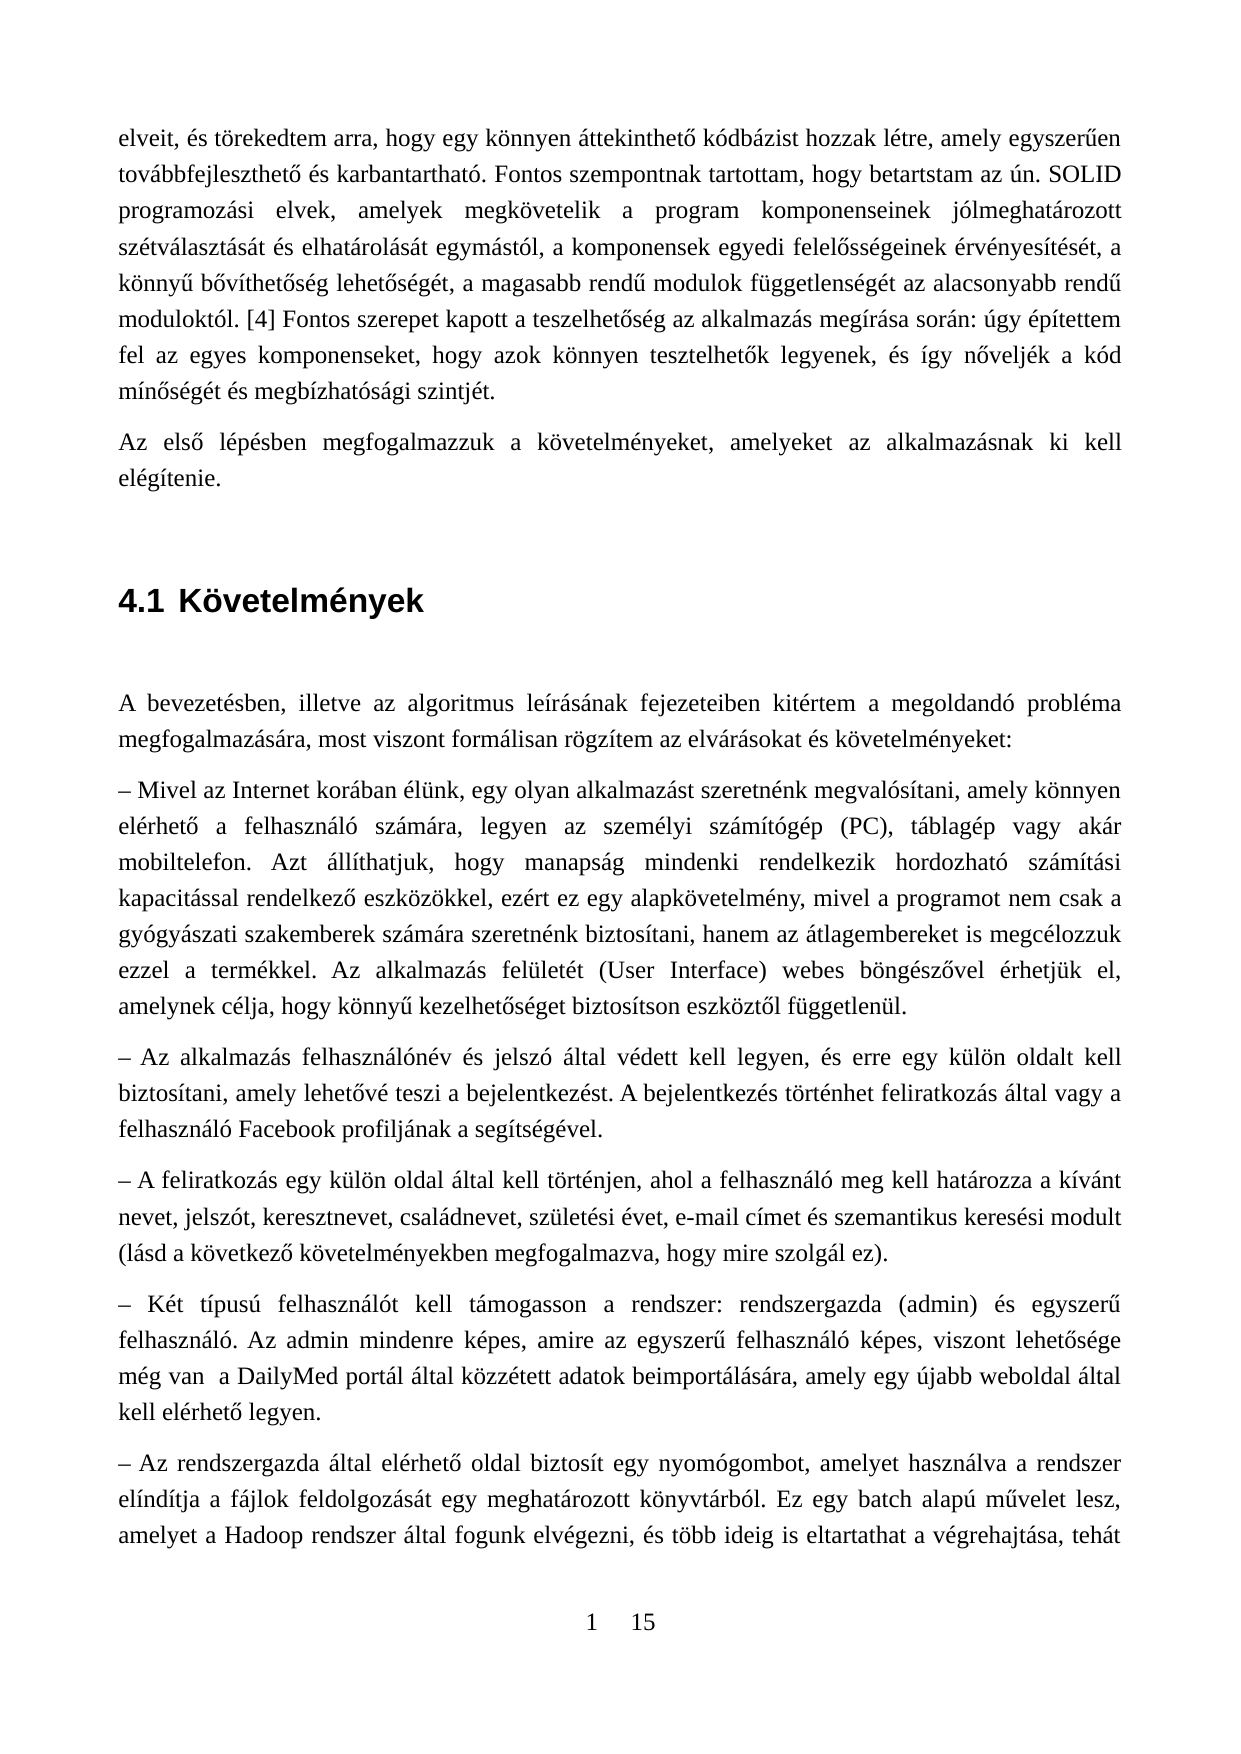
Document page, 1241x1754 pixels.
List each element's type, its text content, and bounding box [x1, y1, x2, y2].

subtitle A bevezetésben, illetve az algoritmus leírásának fejezeteiben kitértem a megoldandó probléma megfogalmazására, most viszont formálisan rögzítem az elvárásokat és követelményeket: [118, 683, 1122, 755]
subtitle Követelmények [118, 580, 1122, 619]
subtitle – Az rendszergazda által elérhető oldal biztosít egy nyomógombot, amelyet használva a rendszer elíndítja a fájlok feldolgozását egy meghatározott könyvtárból. Ez egy batch alapú művelet lesz, amelyet a Hadoop rendszer által fogunk elvégezni, és több ideig is eltartathat a végrehajtása, tehát [118, 1442, 1122, 1551]
subtitle – A feliratkozás egy külön oldal által kell történjen, ahol a felhasználó meg kell határozza a kívánt nevet, jelszót, keresztnevet, családnevet, születési évet, e-mail címet és szemantikus keresési modult (lásd a következő követelményekben megfogalmazva, hogy mire szolgál ez). [118, 1160, 1122, 1268]
subtitle – Az alkalmazás felhasználónév és jelszó által védett kell legyen, és erre egy külön oldalt kell biztosítani, amely lehetővé teszi a bejelentkezést. A bejelentkezés történhet feliratkozás által vagy a felhasználó Facebook profiljának a segítségével. [118, 1037, 1122, 1145]
subtitle – Mivel az Internet korában élünk, egy olyan alkalmazást szeretnénk megvalósítani, amely könnyen elérhető a felhasználó számára, legyen az személyi számítógép (PC), táblagép vagy akár mobiltelefon. Azt állíthatjuk, hogy manapság mindenki rendelkezik hordozható számítási kapacitással rendelkező eszközökkel, ezért ez egy alapkövetelmény, mivel a programot nem csak a gyógyászati szakemberek számára szeretnénk biztosítani, hanem az átlagembereket is megcélozzuk ezzel a termékkel. Az alkalmazás felületét (User Interface) webes böngészővel érhetjük el, amelynek célja, hogy könnyű kezelhetőséget biztosítson eszköztől függetlenül. [118, 770, 1122, 1022]
subtitle elveit, és törekedtem arra, hogy egy könnyen áttekinthető kódbázist hozzak létre, amely egyszerűen továbbfejleszthető és karbantartható. Fontos szempontnak tartottam, hogy betartstam az ún. SOLID programozási elvek, amelyek megkövetelik a program komponenseinek jólmeghatározott szétválasztását és elhatárolását egymástól, a komponensek egyedi felelősségeinek érvényesítését, a könnyű bővíthetőség lehetőségét, a magasabb rendű modulok függetlenségét az alacsonyabb rendű moduloktól. [4] Fontos szerepet kapott a teszelhetőség az alkalmazás megírása során: úgy építettem fel az egyes komponenseket, hogy azok könnyen tesztelhetők legyenek, és így nőveljék a kód mínőségét és megbízhatósági szintjét. [118, 118, 1122, 406]
subtitle Az első lépésben megfogalmazzuk a követelményeket, amelyeket az alkalmazásnak ki kell elégítenie. [118, 421, 1122, 493]
subtitle – Két típusú felhasználót kell támogasson a rendszer: rendszergazda (admin) és egyszerű felhasználó. Az admin mindenre képes, amire az egyszerű felhasználó képes, viszont lehetősége még van a DailyMed portál által közzétett adatok beimportálására, amely egy újabb weboldal által kell elérhető legyen. [118, 1283, 1122, 1427]
